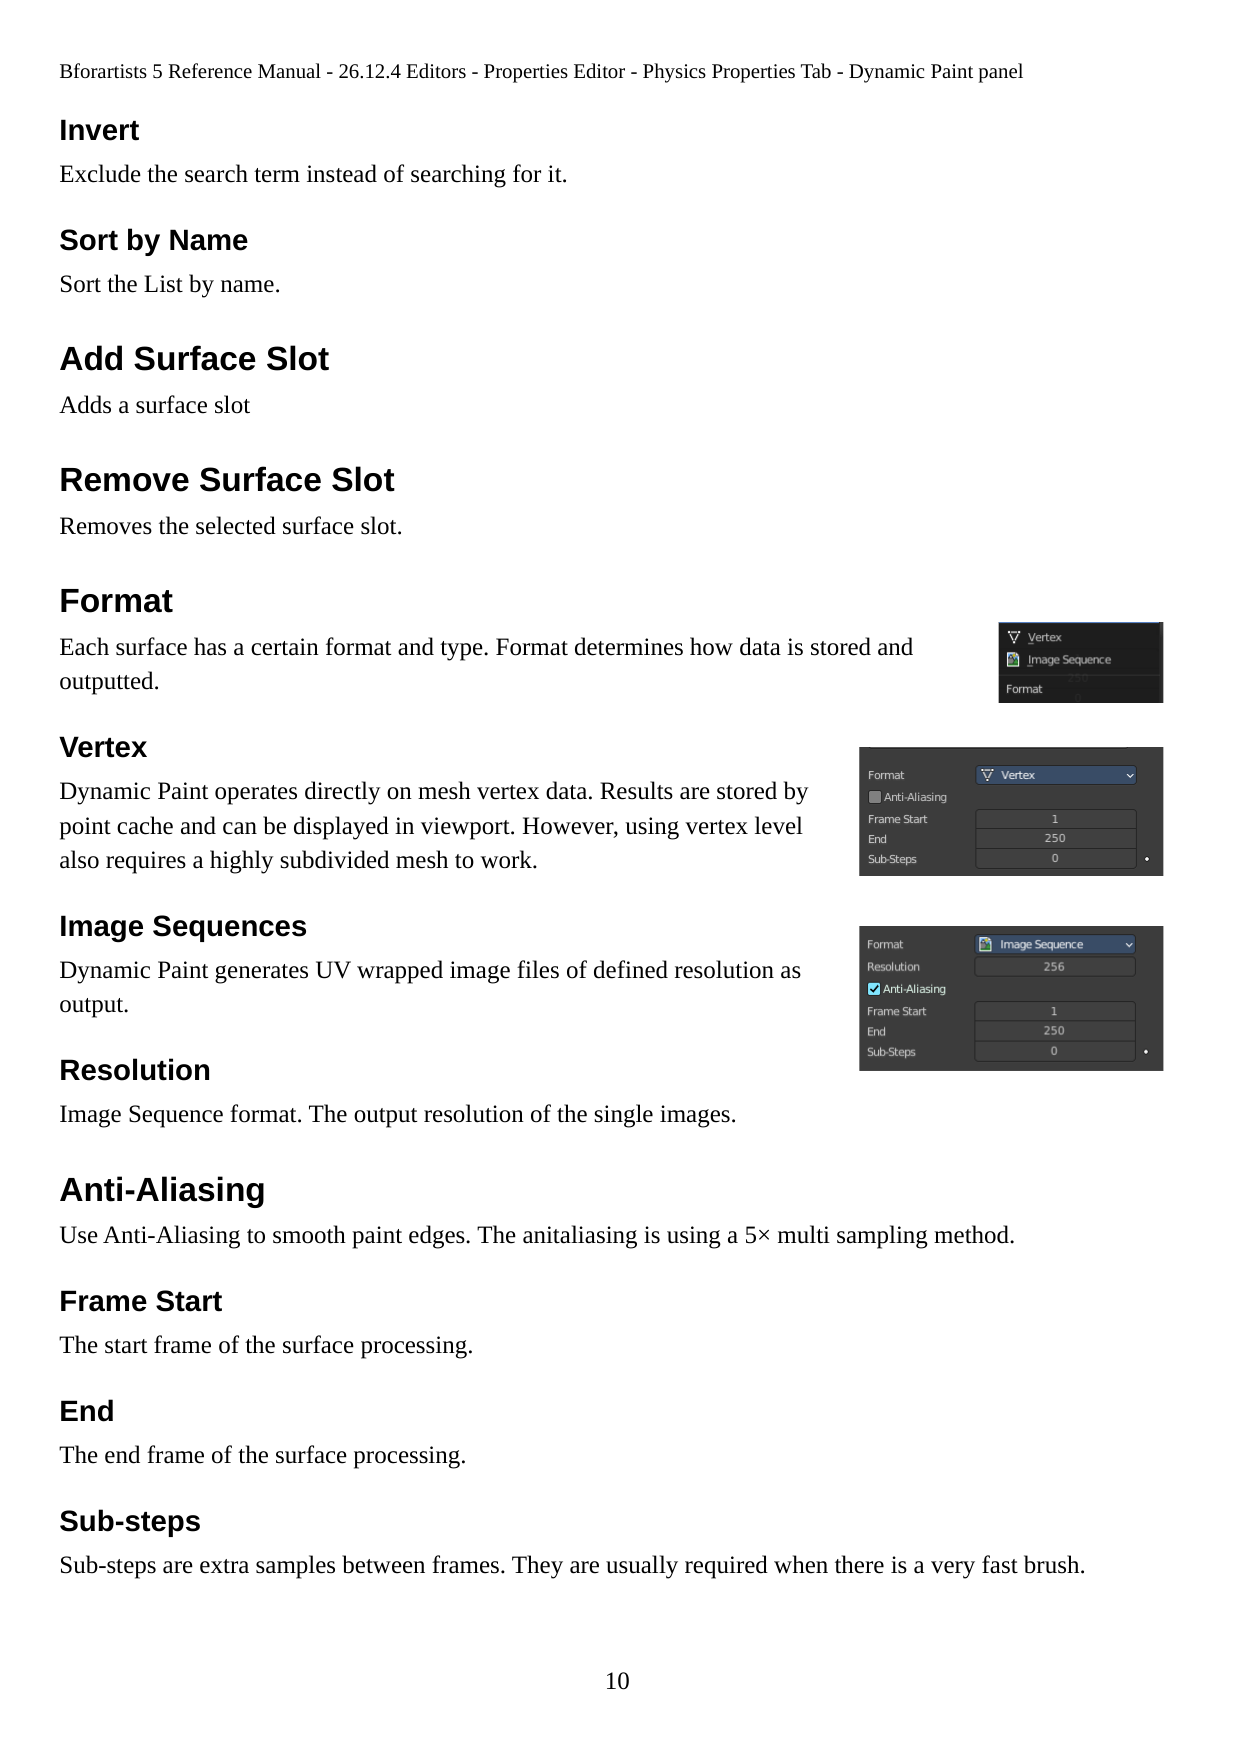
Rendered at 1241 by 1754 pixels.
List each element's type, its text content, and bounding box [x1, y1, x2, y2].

subtitle Format [59, 581, 1181, 619]
text Each surface has a certain format and type. Format determines how data is stored and outputted. [59, 632, 998, 695]
subtitle Image Sequences [59, 909, 1181, 943]
text Removes the selected surface slot. [59, 511, 1181, 539]
subtitle Invert [59, 113, 1181, 146]
subtitle Add Surface Slot [59, 339, 1181, 377]
subtitle Anti-Aliasing [59, 1169, 1181, 1208]
text Use Anti-Aliasing to smooth paint edges. The anitaliasing is using a 5× multi sampling method. [59, 1221, 1181, 1249]
text The start frame of the surface processing. [59, 1330, 1181, 1359]
subtitle End [59, 1394, 1181, 1428]
subtitle Frame Start [59, 1284, 1181, 1318]
subtitle Sort by Name [59, 222, 1181, 256]
text Exclude the search term instead of searching for it. [59, 159, 1181, 188]
picture [998, 622, 1164, 703]
text Dynamic Paint operates directly on mesh vertex data. Results are stored by point cache and can be displayed in viewport. However, using vertex level also requires a highly subdivided mesh to work. [59, 776, 859, 874]
text The end frame of the surface processing. [59, 1440, 1181, 1469]
picture [859, 926, 1164, 1071]
text Image Sequence format. The output resolution of the single images. [59, 1099, 1181, 1128]
subtitle Remove Surface Slot [59, 460, 1181, 498]
picture [859, 747, 1164, 876]
text Sub-steps are extra samples between frames. They are usually required when there is a very fast brush. [59, 1550, 1181, 1579]
subtitle Vertex [59, 730, 1181, 764]
text Sort the List by name. [59, 269, 1181, 297]
text Adds a surface slot [59, 390, 1181, 418]
subtitle Sub-steps [59, 1504, 1181, 1538]
text Dynamic Paint generates UV wrapped image files of defined resolution as output. [59, 955, 859, 1018]
subtitle Resolution [59, 1053, 1181, 1087]
